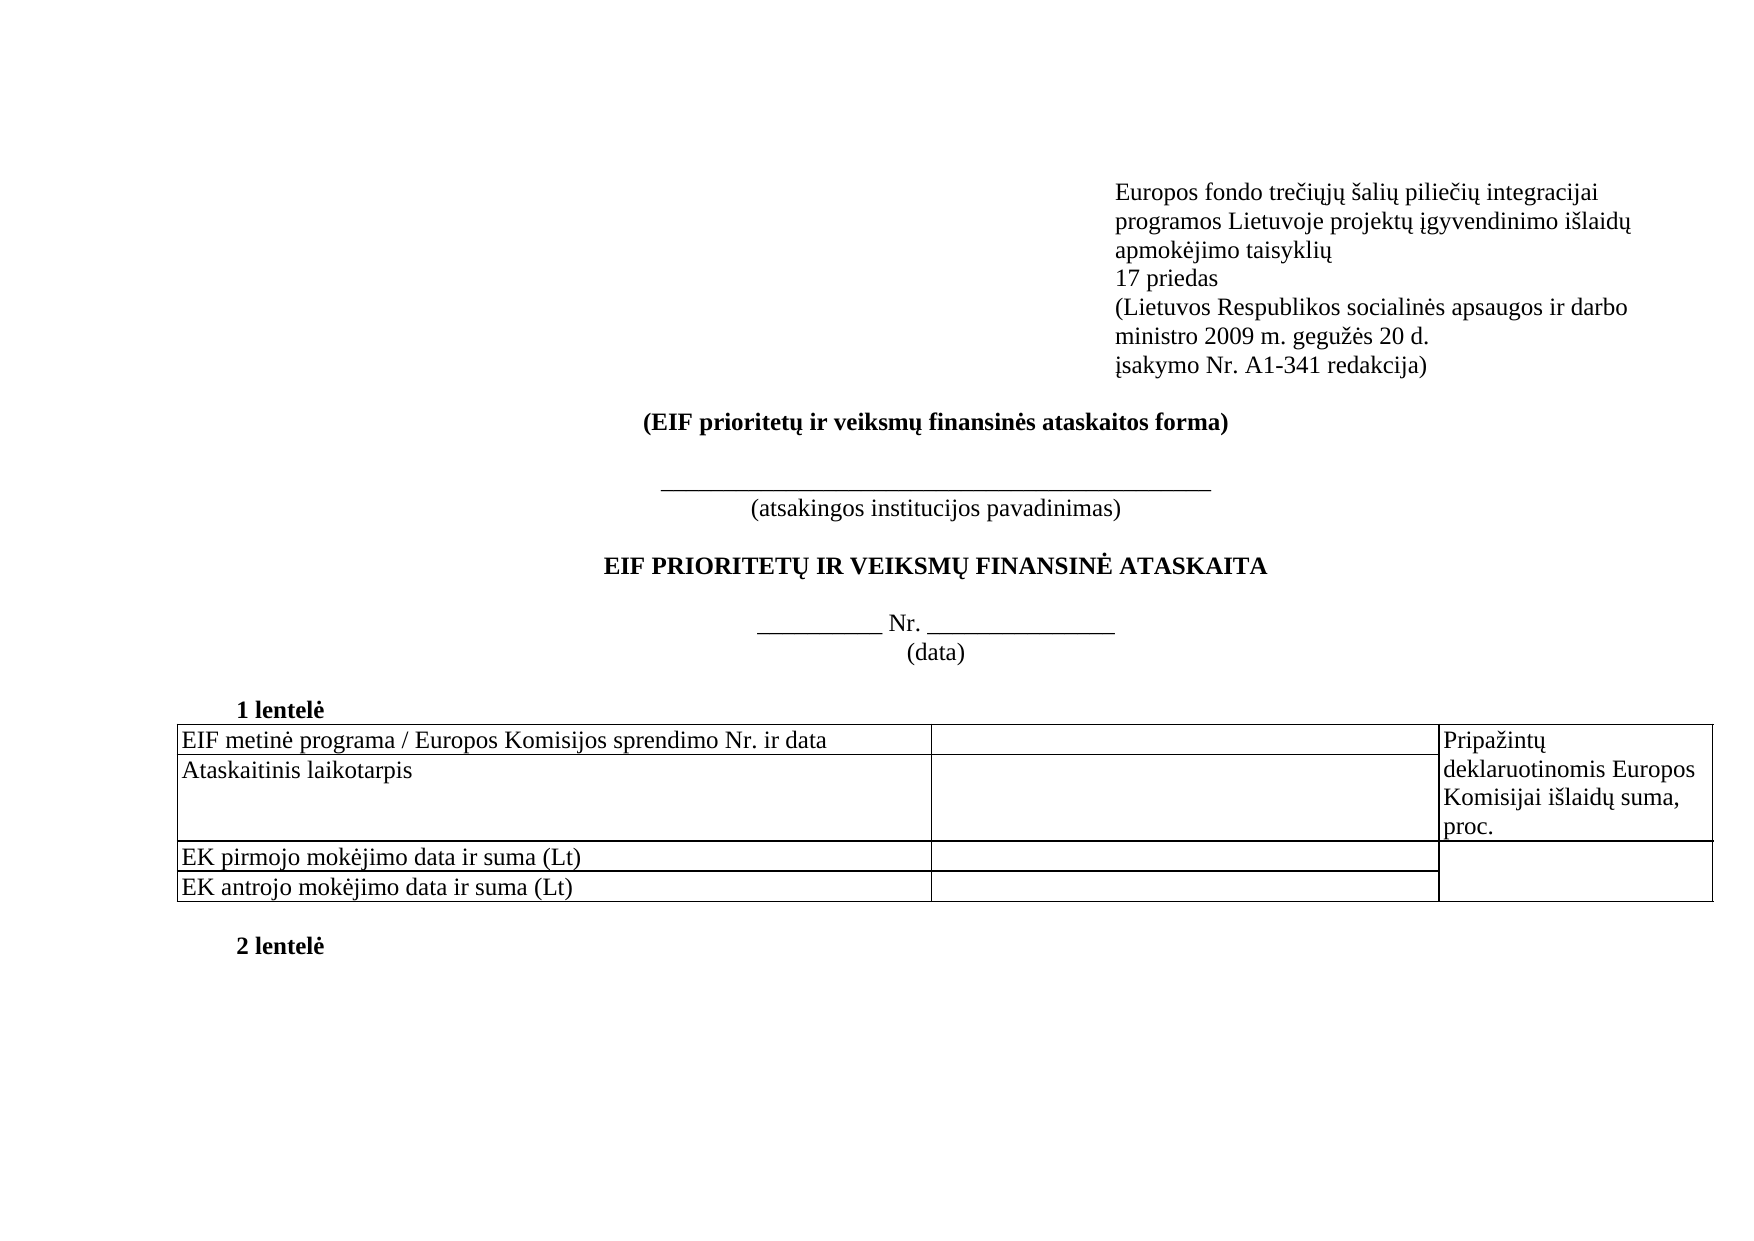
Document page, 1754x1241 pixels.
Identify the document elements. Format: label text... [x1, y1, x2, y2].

table_cell [1440, 842, 1712, 901]
text 2 lentelė [177, 931, 1694, 960]
table_cell [932, 842, 1438, 870]
text EIF PRIORITETŲ IR VEIKSMŲ FINANSINĖ ATASKAITA [177, 551, 1694, 580]
table_cell EK antrojo mokėjimo data ir suma (Lt) [178, 872, 931, 901]
table_cell [932, 872, 1438, 901]
table_header EIF metinė programa / Europos Komisijos sprendimo Nr. ir data [178, 725, 931, 754]
text (Lietuvos Respublikos socialinės apsaugos ir darbo ministro 2009 m. gegužės 20 d. [1115, 292, 1694, 350]
text 17 priedas [1115, 263, 1694, 292]
text ____________________________________________ [177, 465, 1694, 493]
table_cell Ataskaitinis laikotarpis [178, 755, 931, 840]
table_cell [932, 755, 1438, 840]
text Europos fondo trečiųjų šalių piliečių integracijai programos Lietuvoje projektų įgyvendinimo išlaidų apmokėjimo taisyklių [1115, 177, 1694, 263]
text 1 lentelė [177, 695, 1694, 723]
table_header Pripažintų deklaruotinomis Europos Komisijai išlaidų suma, proc. [1440, 725, 1712, 840]
table_cell EK pirmojo mokėjimo data ir suma (Lt) [178, 842, 931, 870]
table_header [932, 725, 1438, 754]
text (atsakingos institucijos pavadinimas) [177, 493, 1694, 522]
text (EIF prioritetų ir veiksmų finansinės ataskaitos forma) [177, 407, 1694, 436]
text (data) [177, 637, 1694, 666]
text įsakymo Nr. A1-341 redakcija) [1115, 350, 1694, 378]
text __________ Nr. _______________ [177, 608, 1694, 637]
